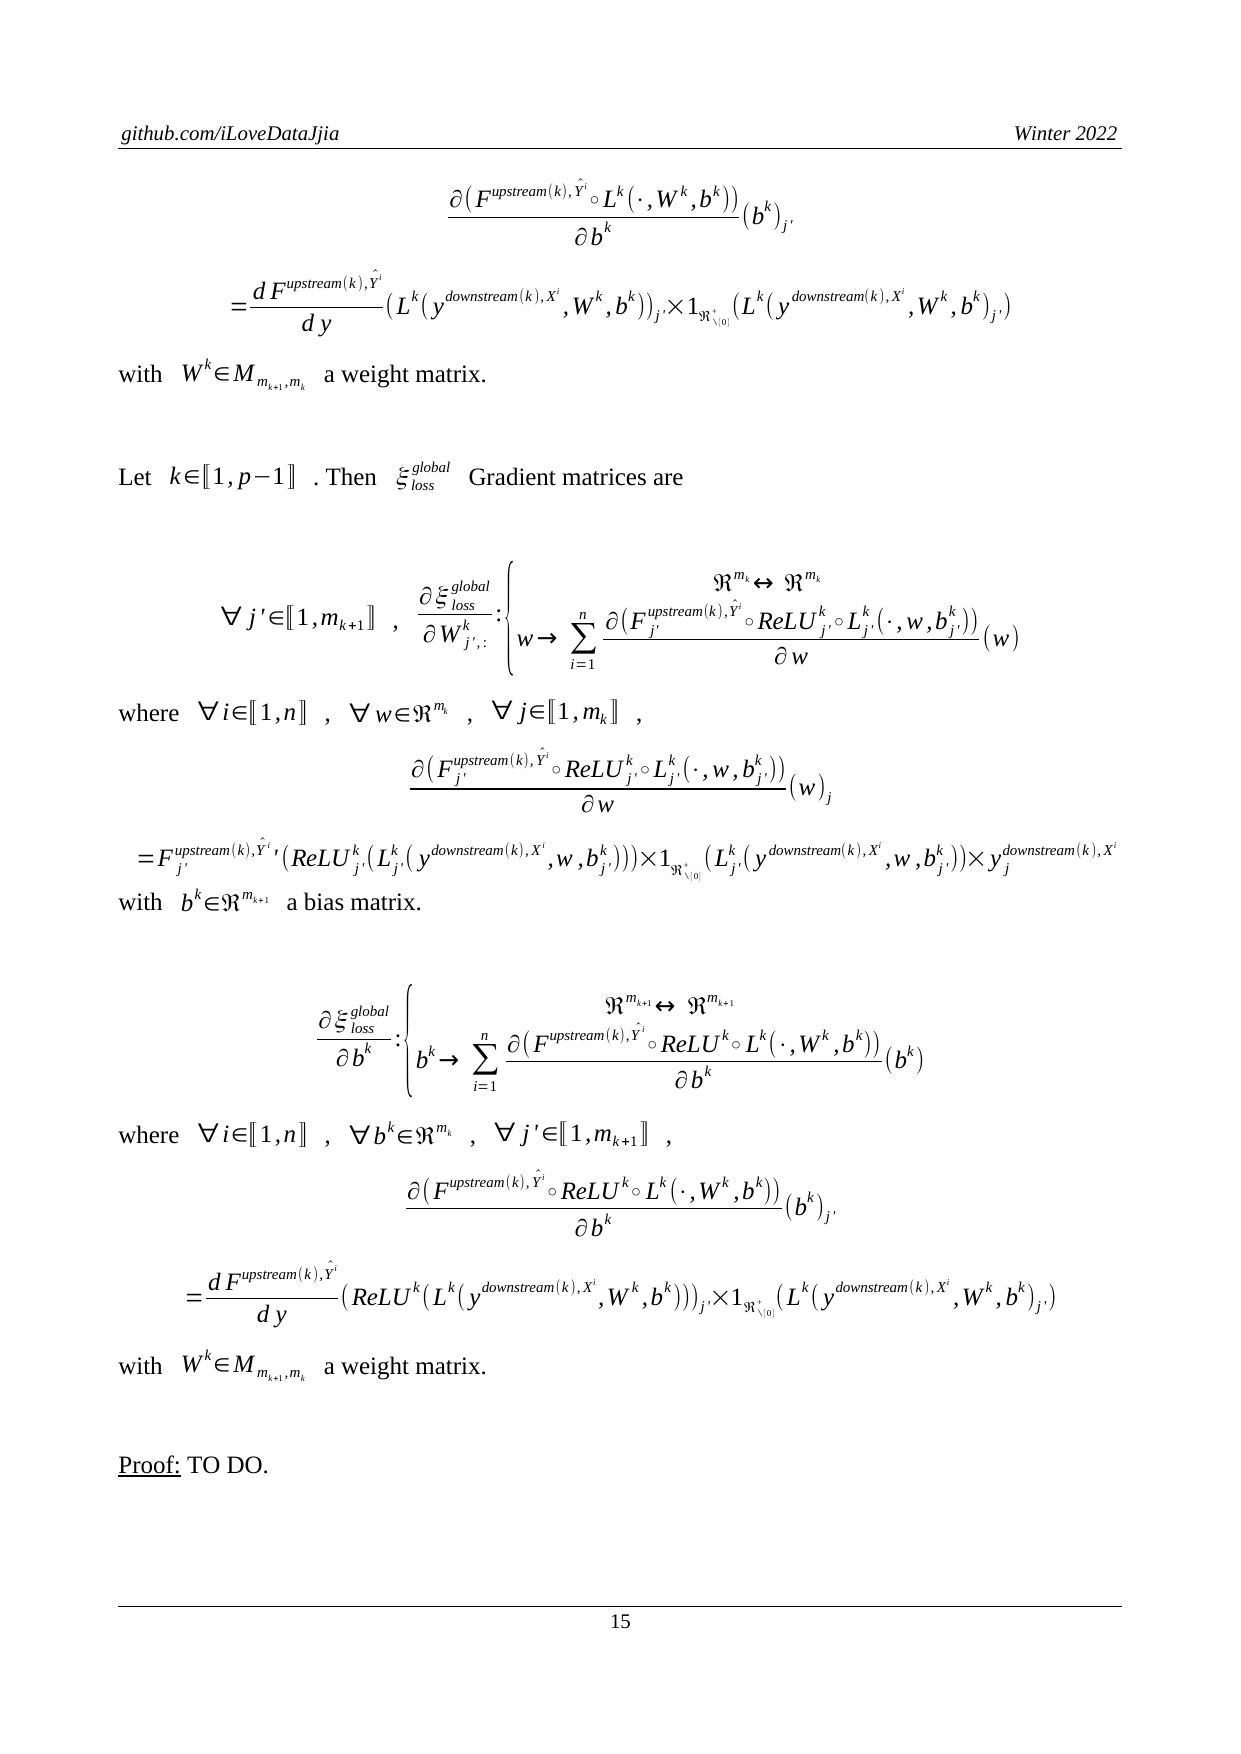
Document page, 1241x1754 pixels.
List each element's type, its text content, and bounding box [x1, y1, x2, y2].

text witha bias matrix. [118, 837, 1122, 917]
text where,,, [118, 697, 1122, 728]
text witha weight matrix. [118, 1347, 1122, 1384]
text , [118, 560, 1122, 678]
text Proof: TO DO. [118, 1450, 1122, 1479]
text Let. ThenGradient matrices are [118, 459, 1122, 494]
text where,,, [118, 1118, 1122, 1150]
text witha weight matrix. [118, 355, 1122, 392]
